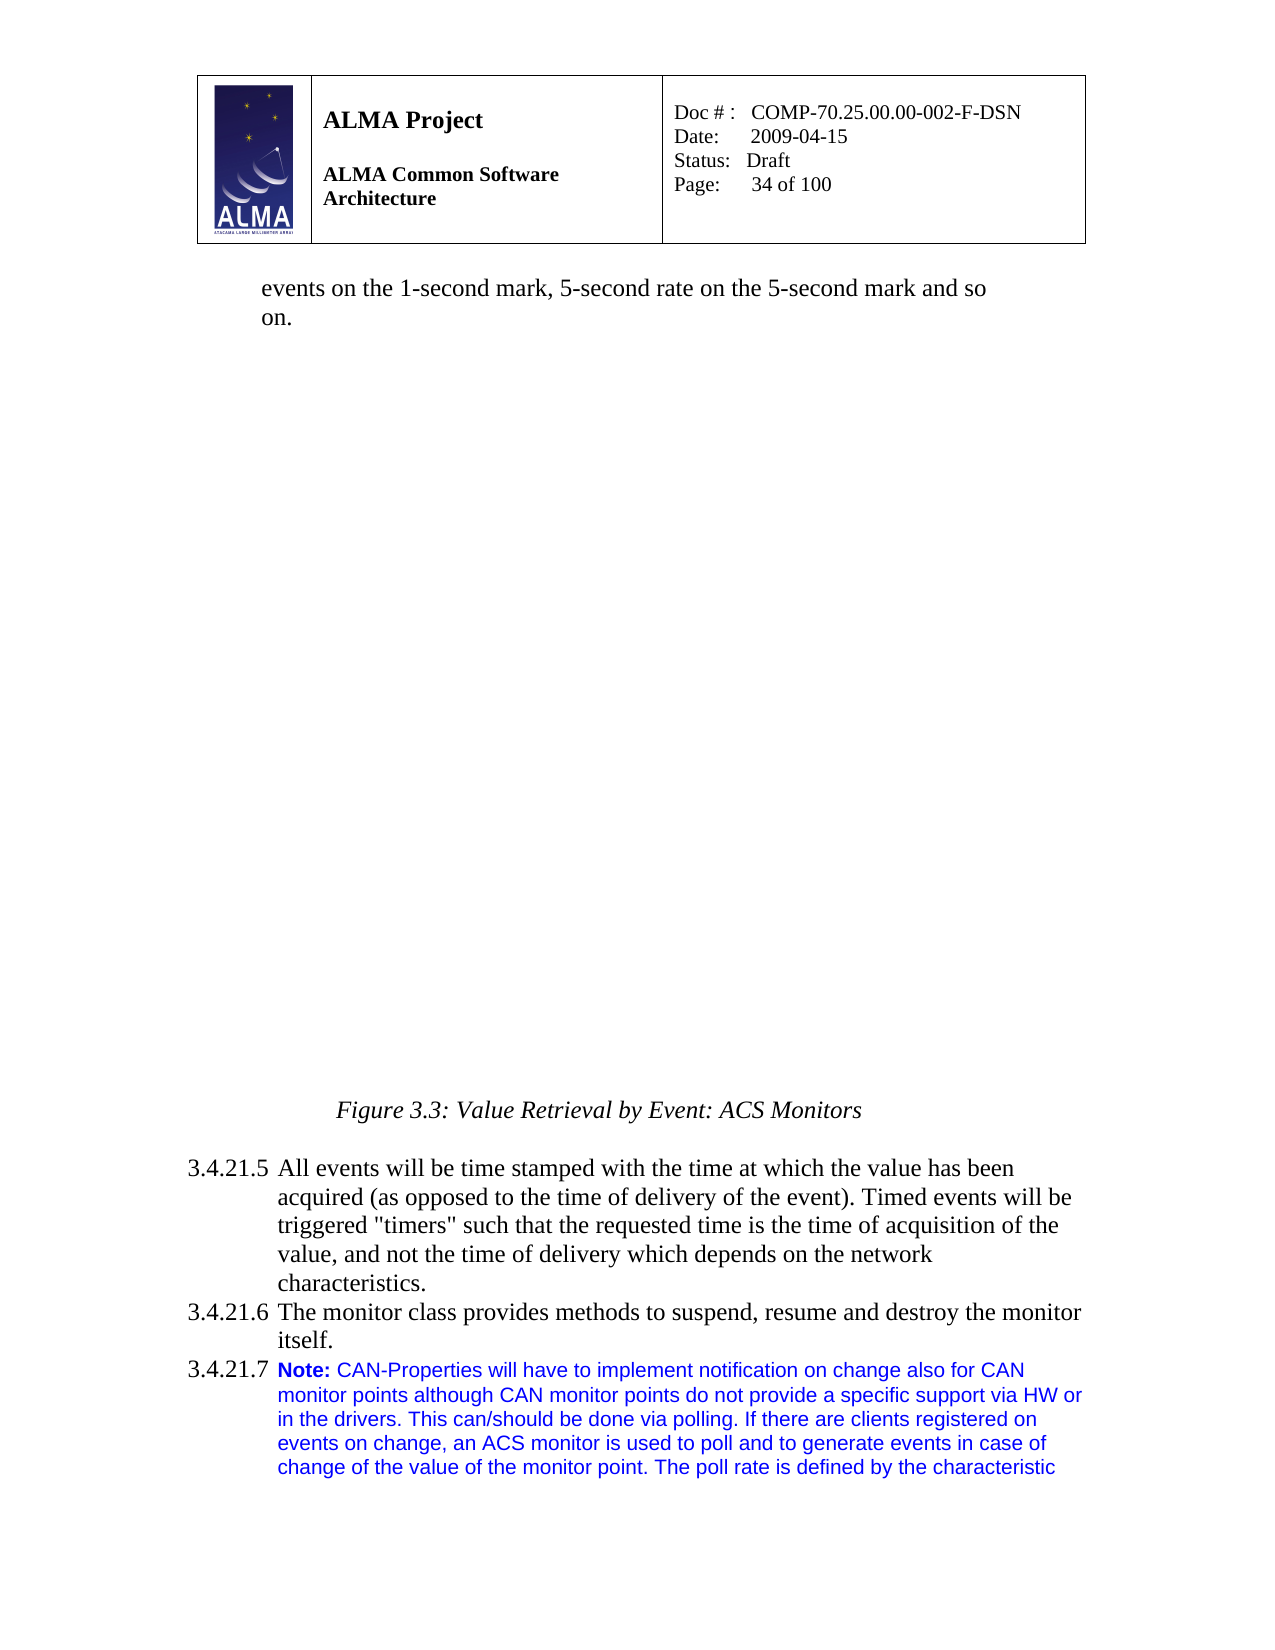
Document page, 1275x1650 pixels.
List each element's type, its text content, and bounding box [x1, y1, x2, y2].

subtitle The monitor class provides methods to suspend, resume and destroy the monitor itself. [187, 1297, 1087, 1354]
subtitle Note: CAN-Properties will have to implement notification on change also for CAN monitor points although CAN monitor points do not provide a specific support via HW or in the drivers. This can/should be done via polling. If there are clients registered on events on change, an ACS monitor is used to poll and to generate events in case of change of the value of the monitor point. The poll rate is defined by the characteristic [187, 1354, 1087, 1479]
list events on the 1-second mark, 5-second rate on the 5-second mark and so on. [232, 273, 1012, 331]
subtitle All events will be time stamped with the time at which the value has been acquired (as opposed to the time of delivery of the event). Timed events will be triggered "timers" such that the requested time is the time of acquisition of the value, and not the time of delivery which depends on the network characteristics. [187, 1153, 1087, 1297]
text Figure 3.3: Value Retrieval by Event: ACS Monitors [187, 1095, 1012, 1124]
picture [214, 85, 293, 235]
